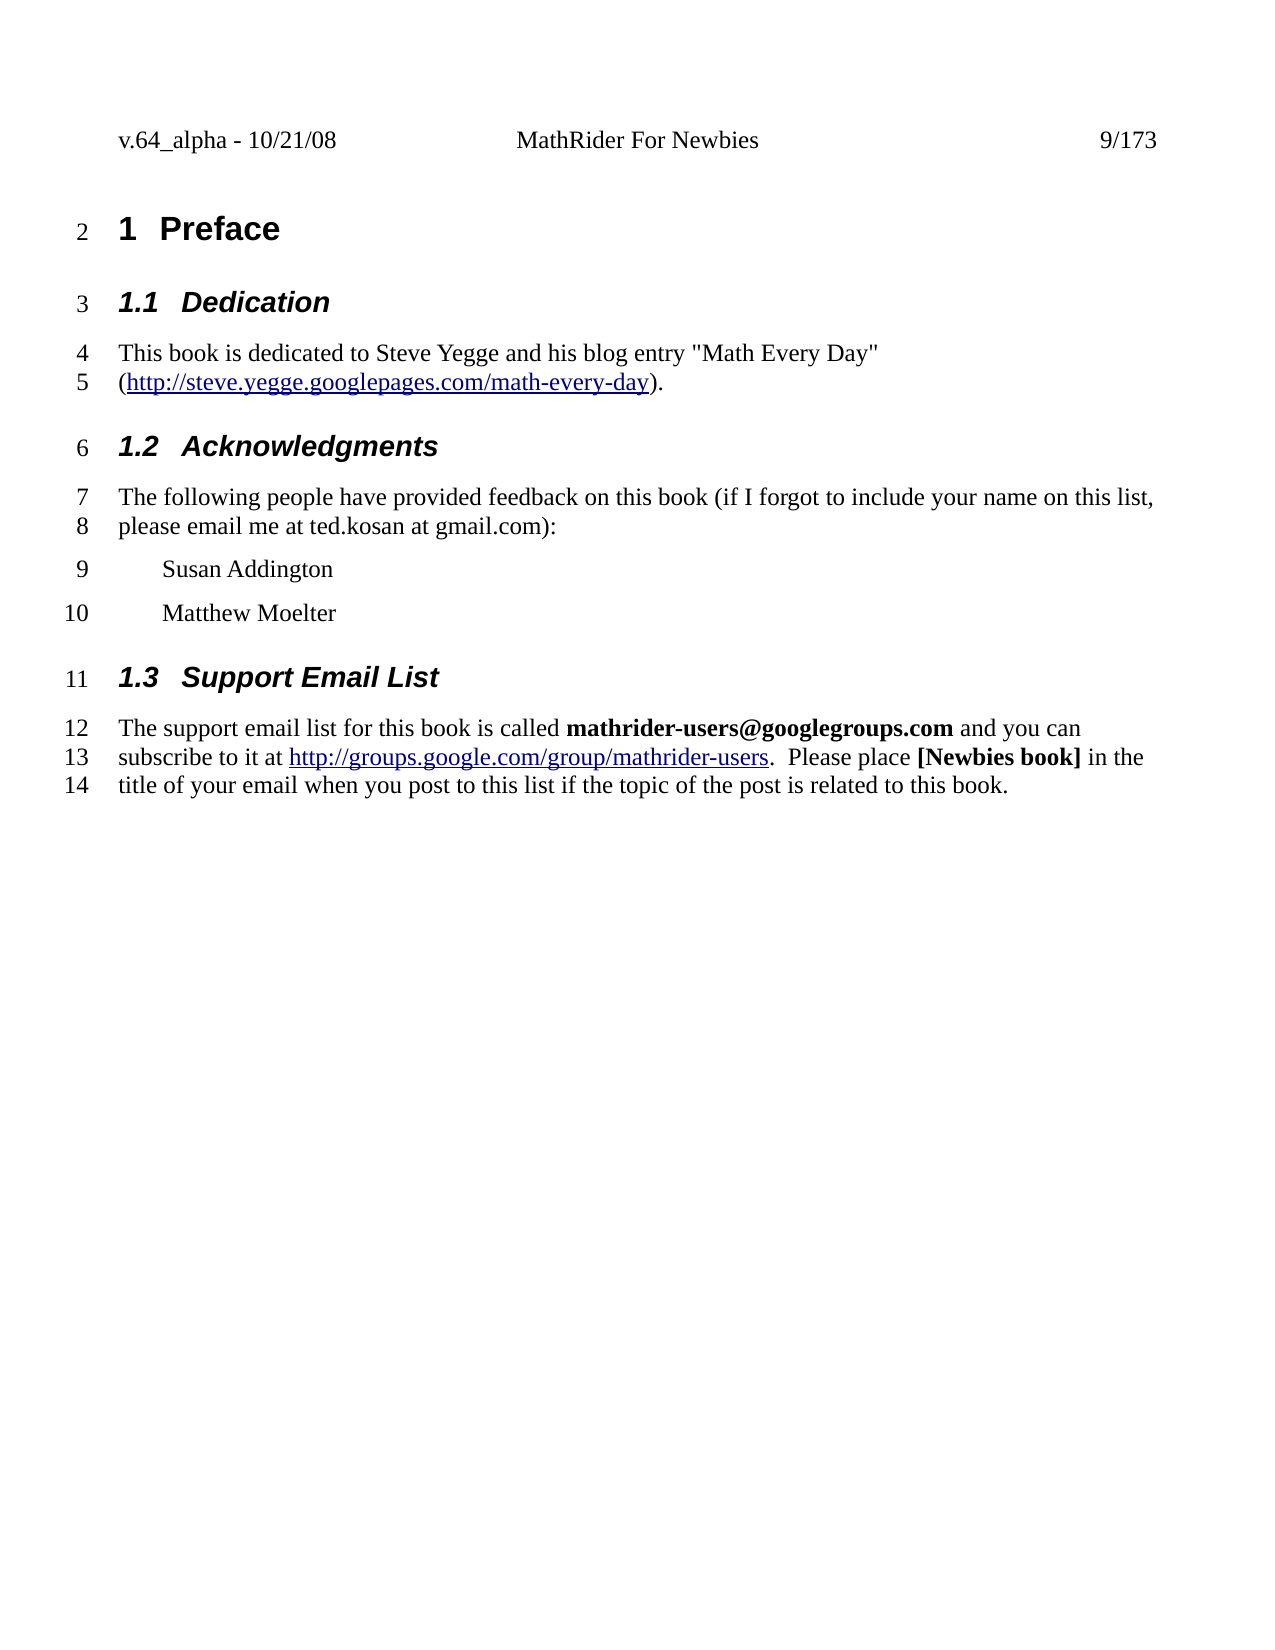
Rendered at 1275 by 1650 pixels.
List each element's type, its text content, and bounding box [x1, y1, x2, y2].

text Matthew Moelter [162, 598, 1157, 627]
subtitle Preface [118, 209, 1157, 247]
subtitle Acknowledgments [118, 428, 1157, 462]
text This book is dedicated to Steve Yegge and his blog entry "Math Every Day" (http://steve.yegge.googlepages.com/math-every-day). [118, 338, 1157, 396]
subtitle Support Email List [118, 659, 1157, 693]
text The following people have provided feedback on this book (if I forgot to include your name on this list, please email me at ted.kosan at gmail.com): [118, 482, 1157, 539]
subtitle Dedication [118, 285, 1157, 318]
text The support email list for this book is called mathrider-users@googlegroups.com and you can subscribe to it at http://groups.google.com/group/mathrider-users. Please place [Newbies book] in the title of your email when you post to this list if the topic of the post is related to this book. [118, 713, 1157, 799]
text Susan Addington [162, 554, 1157, 583]
